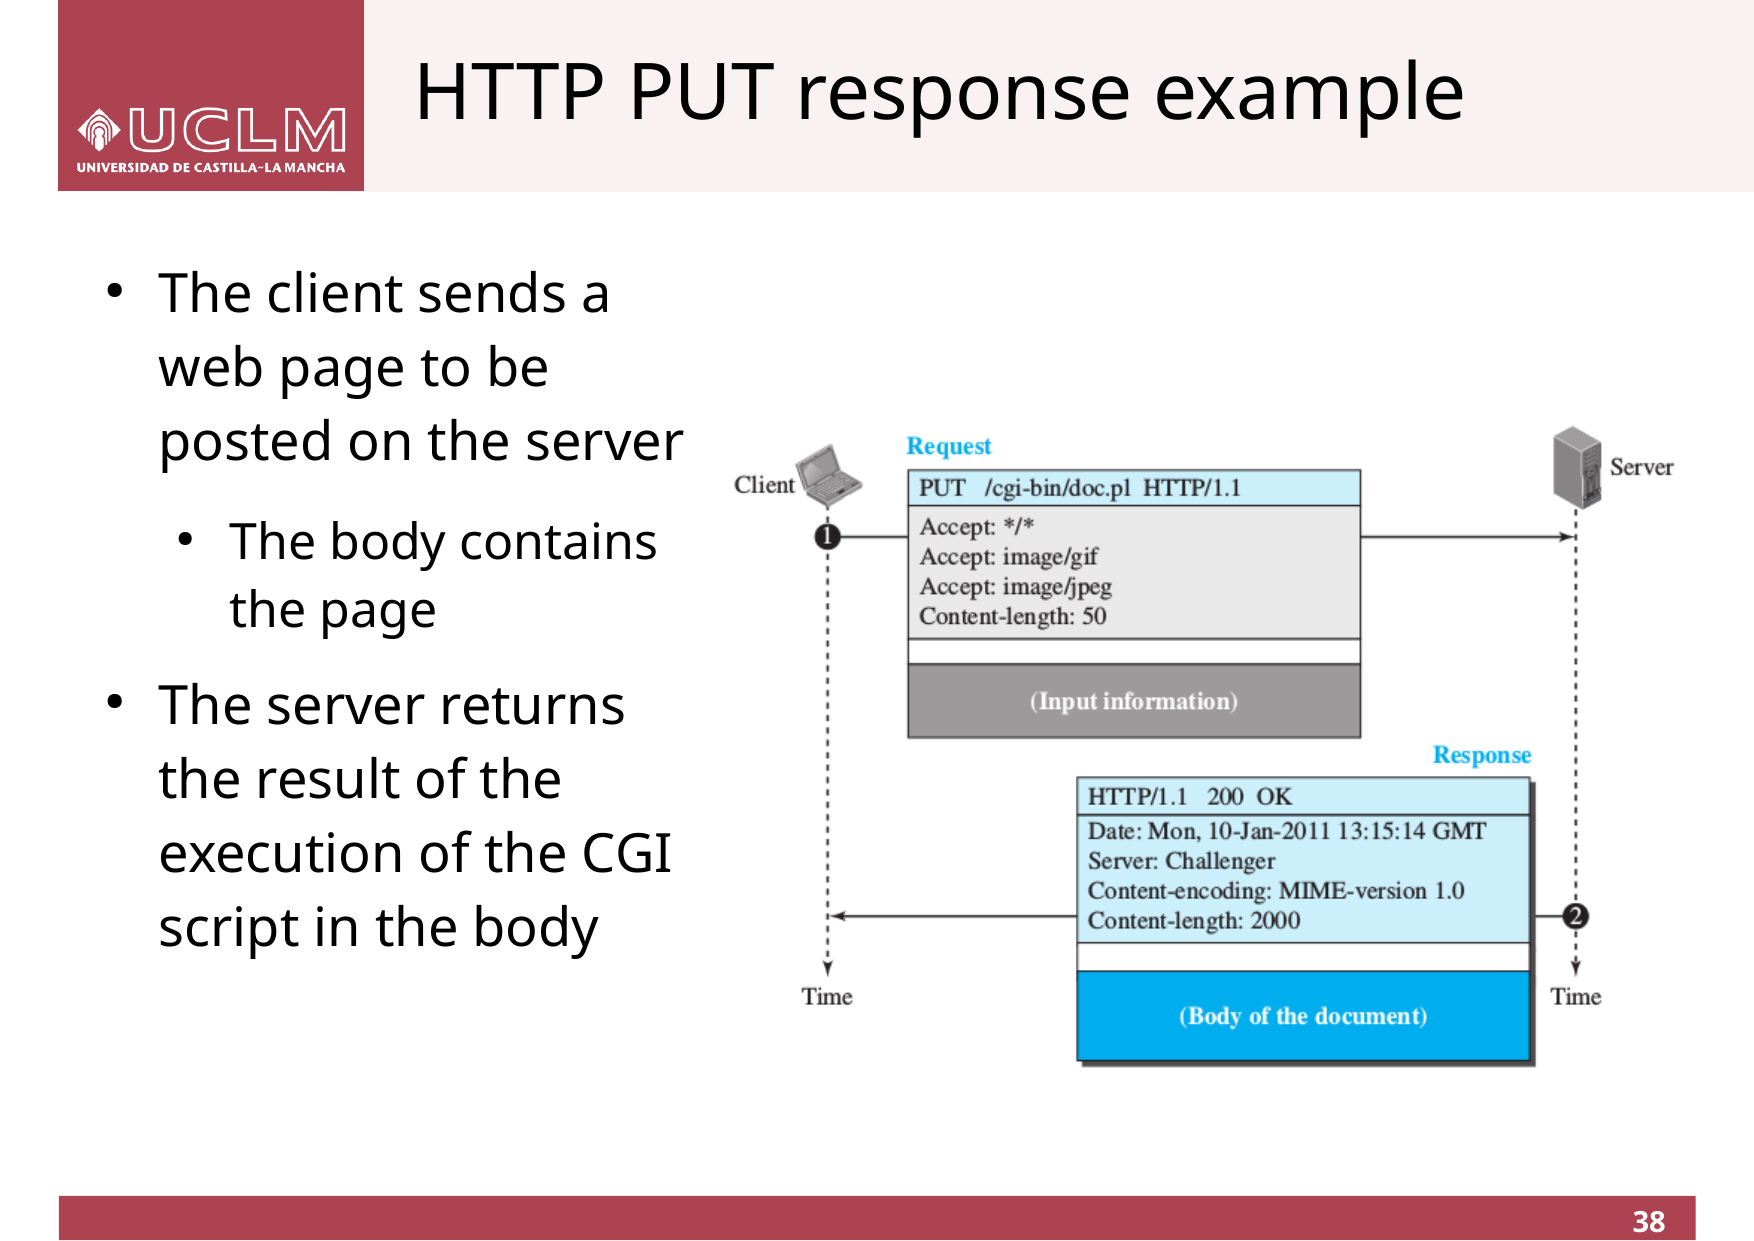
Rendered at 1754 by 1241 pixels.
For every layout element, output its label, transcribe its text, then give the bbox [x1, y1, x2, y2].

title HTTP PUT response example [413, 0, 1667, 198]
list The client sends a web page to be posted on the server The body contains the page The server returns the result of the execution of the CGI script in the body [87, 254, 709, 1093]
picture [58, 0, 364, 191]
picture [708, 420, 1697, 1081]
